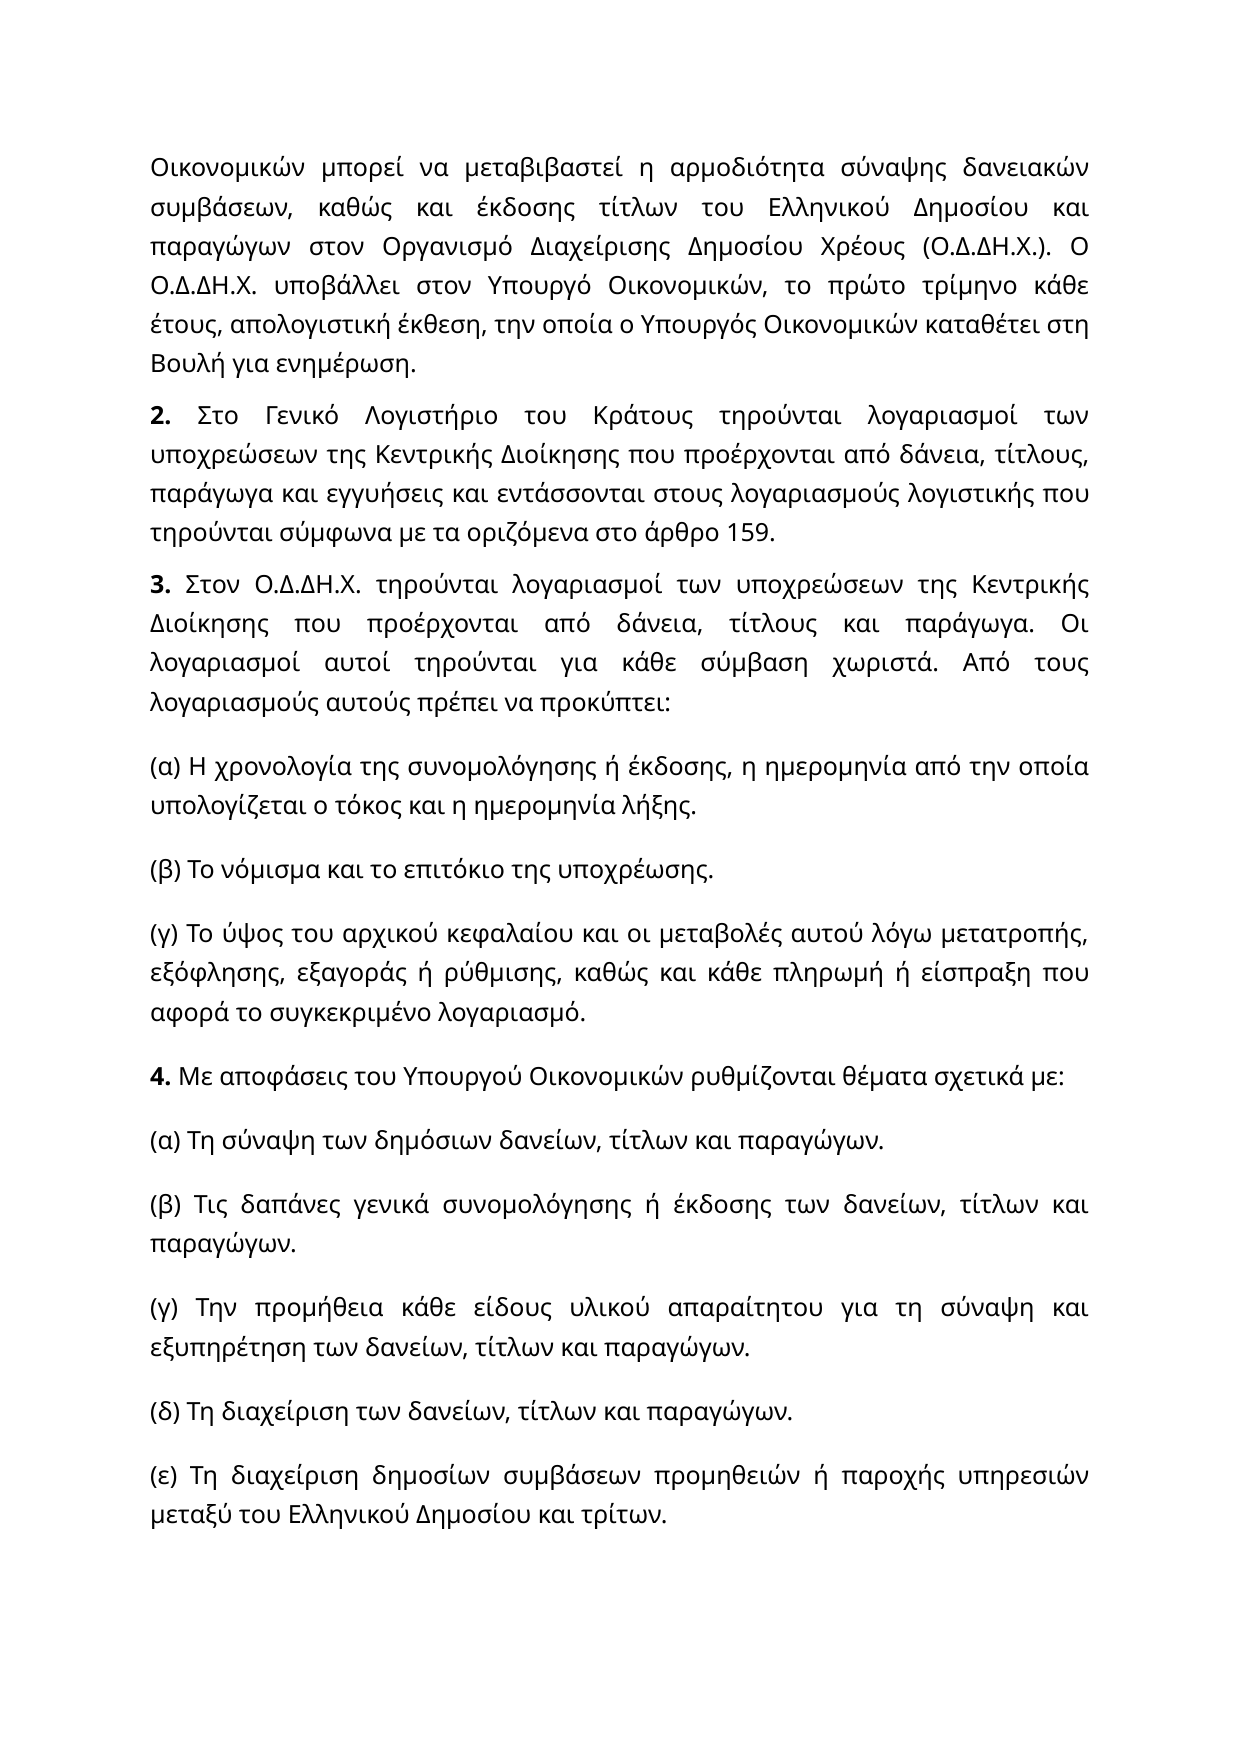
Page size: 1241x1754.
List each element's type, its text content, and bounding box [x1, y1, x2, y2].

text (γ) Το ύψος του αρχικού κεφαλαίου και οι μεταβολές αυτού λόγω μετατροπής, εξόφλησης, εξαγοράς ή ρύθμισης, καθώς και κάθε πληρωμή ή είσπραξη που αφορά το συγκεκριμένο λογαριασμό. [150, 916, 1090, 1028]
text Οικονομικών μπορεί να μεταβιβαστεί η αρμοδιότητα σύναψης δανειακών συμβάσεων, καθώς και έκδοσης τίτλων του Ελληνικού Δημοσίου και παραγώγων στον Οργανισμό Διαχείρισης Δημοσίου Χρέους (Ο.Δ.ΔΗ.Χ.). Ο Ο.Δ.ΔΗ.Χ. υποβάλλει στον Υπουργό Οικονομικών, το πρώτο τρίμηνο κάθε έτους, απολογιστική έκθεση, την οποία ο Υπουργός Οικονομικών καταθέτει στη Βουλή για ενημέρωση. [150, 150, 1090, 380]
text (α) Η χρονολογία της συνομολόγησης ή έκδοσης, η ημερομηνία από την οποία υπολογίζεται ο τόκος και η ημερομηνία λήξης. [150, 748, 1090, 822]
text (δ) Τη διαχείριση των δανείων, τίτλων και παραγώγων. [150, 1393, 1090, 1427]
text (ε) Τη διαχείριση δημοσίων συμβάσεων προμηθειών ή παροχής υπηρεσιών μεταξύ του Ελληνικού Δημοσίου και τρίτων. [150, 1457, 1090, 1531]
text 4. Με αποφάσεις του Υπουργού Οικονομικών ρυθμίζονται θέματα σχετικά με: [150, 1058, 1090, 1092]
text (β) Τις δαπάνες γενικά συνομολόγησης ή έκδοσης των δανείων, τίτλων και παραγώγων. [150, 1187, 1090, 1260]
text (γ) Την προμήθεια κάθε είδους υλικού απαραίτητου για τη σύναψη και εξυπηρέτηση των δανείων, τίτλων και παραγώγων. [150, 1290, 1090, 1363]
text 3. Στον Ο.Δ.ΔΗ.Χ. τηρούνται λογαριασμοί των υποχρεώσεων της Κεντρικής Διοίκησης που προέρχονται από δάνεια, τίτλους και παράγωγα. Οι λογαριασμοί αυτοί τηρούνται για κάθε σύμβαση χωριστά. Από τους λογαριασμούς αυτούς πρέπει να προκύπτει: [150, 567, 1090, 718]
text 2. Στο Γενικό Λογιστήριο του Κράτους τηρούνται λογαριασμοί των υποχρεώσεων της Κεντρικής Διοίκησης που προέρχονται από δάνεια, τίτλους, παράγωγα και εγγυ­ήσεις και εντάσσονται στους λογαριασμούς λογιστικής που τηρούνται σύμφωνα με τα οριζόμενα στο άρθρο 159. [150, 397, 1090, 549]
text (α) Τη σύναψη των δημόσιων δανείων, τίτλων και παραγώγων. [150, 1122, 1090, 1157]
text (β) Το νόμισμα και το επιτόκιο της υποχρέωσης. [150, 852, 1090, 886]
